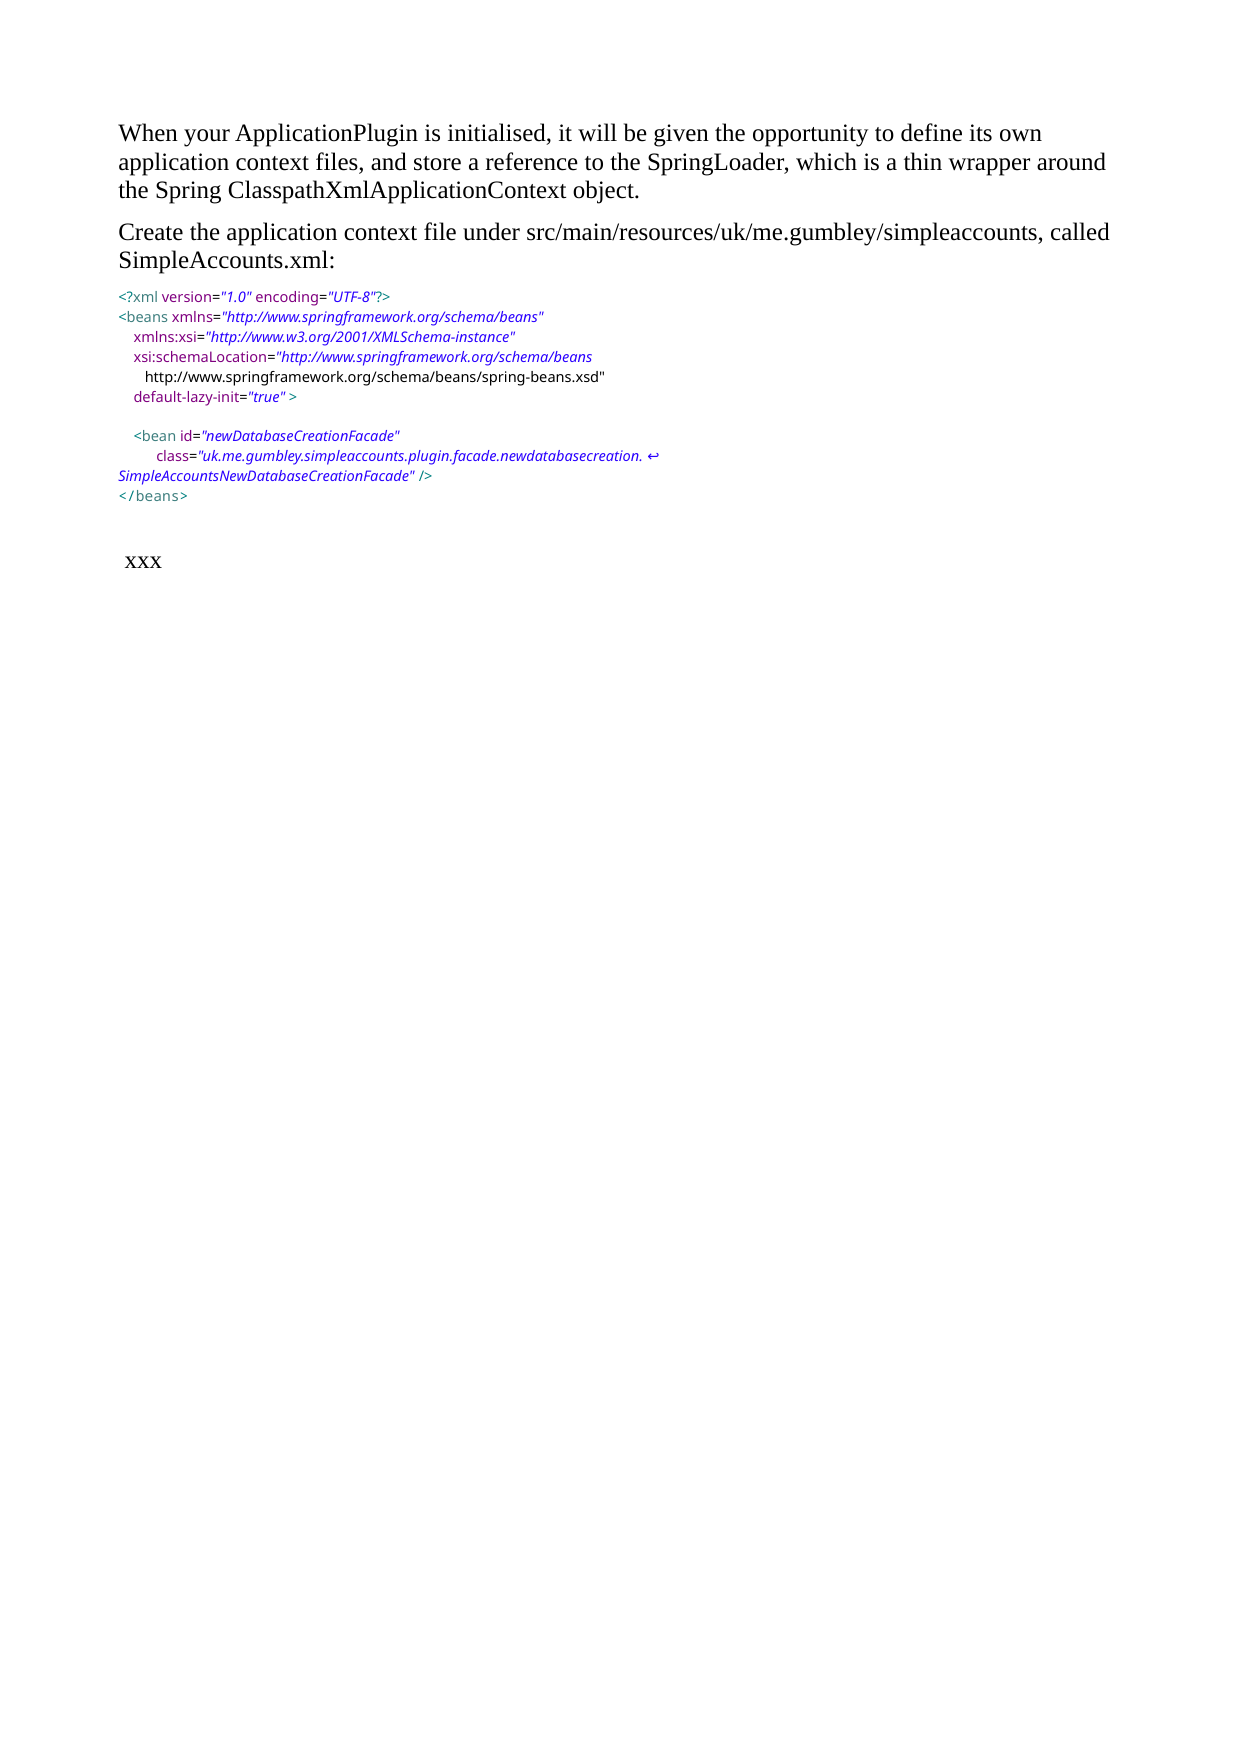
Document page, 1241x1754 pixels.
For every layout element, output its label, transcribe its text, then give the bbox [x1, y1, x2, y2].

text xmlns:xsi="http://www.w3.org/2001/XMLSchema-instance" [118, 327, 1122, 347]
text <beans xmlns="http://www.springframework.org/schema/beans" [118, 307, 1122, 327]
text http://www.springframework.org/schema/beans/spring-beans.xsd" [118, 366, 1122, 386]
text xsi:schemaLocation="http://www.springframework.org/schema/beans [118, 347, 1122, 366]
text <?xml version="1.0" encoding="UTF-8"?> [118, 287, 1122, 307]
text SimpleAccountsNewDatabaseCreationFacade" /> [118, 466, 1122, 486]
text class="uk.me.gumbley.simpleaccounts.plugin.facade.newdatabasecreation. ↩ [118, 446, 1122, 466]
text Create the application context file under src/main/resources/uk/me.gumbley/simpleaccounts, called SimpleAccounts.xml: [118, 217, 1122, 274]
text xxx [118, 546, 1122, 574]
text default-lazy-init="true" > [118, 386, 1122, 406]
text When your ApplicationPlugin is initialised, it will be given the opportunity to define its own application context files, and store a reference to the SpringLoader, which is a thin wrapper around the Spring ClasspathXmlApplicationContext object. [118, 118, 1122, 204]
text </beans> [118, 486, 1122, 506]
text <bean id="newDatabaseCreationFacade" [118, 426, 1122, 446]
